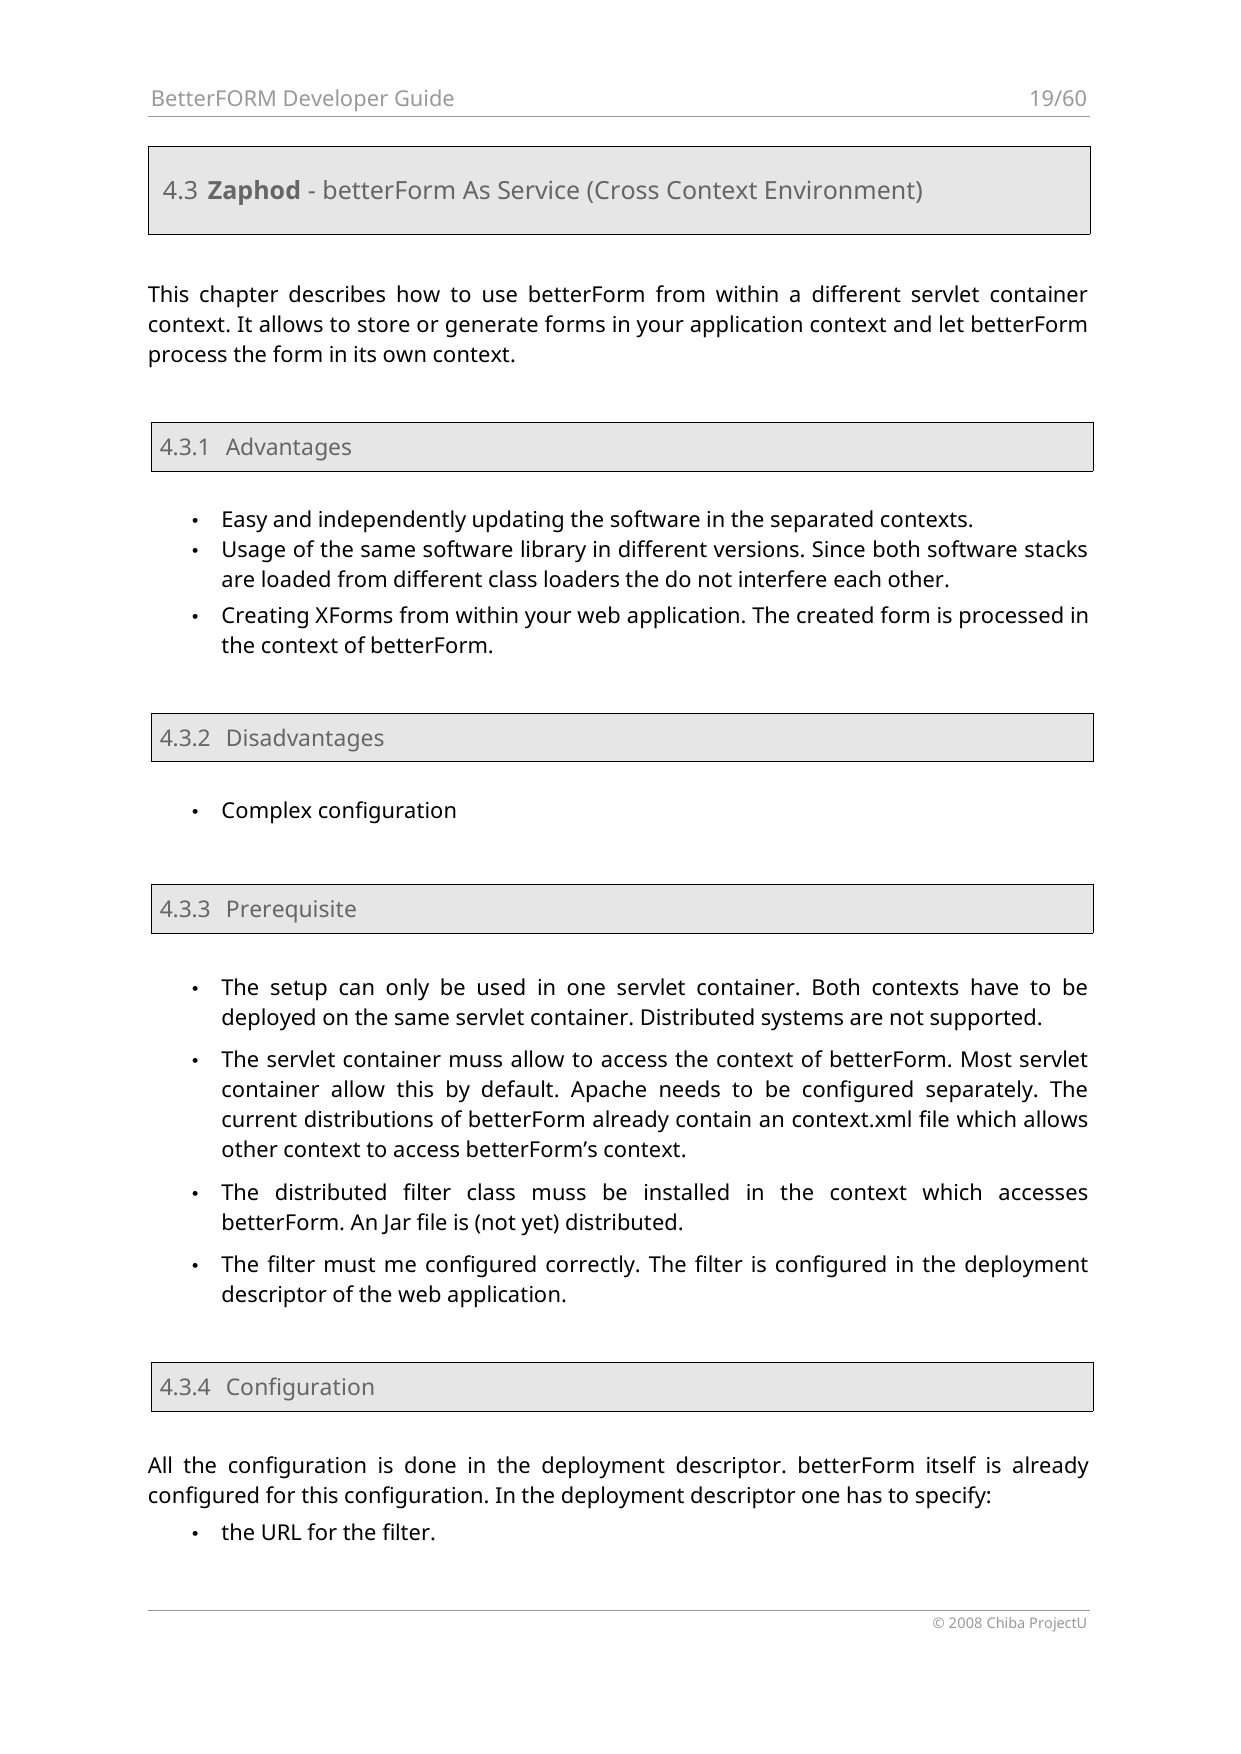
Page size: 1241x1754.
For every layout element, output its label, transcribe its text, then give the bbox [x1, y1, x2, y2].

subtitle Zaphod - betterForm As Service (Cross Context Environment) [149, 147, 1090, 234]
subtitle Prerequisite [152, 885, 1093, 933]
list Complex configuration [192, 795, 1090, 825]
text All the configuration is done in the deployment descriptor. betterForm itself is already configured for this configuration. In the deployment descriptor one has to specify: [148, 1450, 1090, 1510]
list The servlet container muss allow to access the context of betterForm. Most servlet container allow this by default. Apache needs to be configured separately. The current distributions of betterForm already contain an context.xml file which allows other context to access betterForm’s context. [192, 1044, 1090, 1164]
subtitle Configuration [152, 1363, 1093, 1411]
list The setup can only be used in one servlet container. Both contexts have to be deployed on the same servlet container. Distributed systems are not supported. [192, 972, 1090, 1032]
list the URL for the filter. [192, 1517, 1090, 1547]
list Usage of the same software library in different versions. Since both software stacks are loaded from different class loaders the do not interfere each other. [192, 534, 1090, 594]
text This chapter describes how to use betterForm from within a different servlet container context. It allows to store or generate forms in your application context and let betterForm process the form in its own context. [148, 279, 1090, 369]
subtitle Disadvantages [152, 714, 1093, 761]
list The filter must me configured correctly. The filter is configured in the deployment descriptor of the web application. [192, 1249, 1090, 1309]
list The distributed filter class muss be installed in the context which accesses betterForm. An Jar file is (not yet) distributed. [192, 1177, 1090, 1237]
subtitle Advantages [152, 423, 1093, 471]
list Easy and independently updating the software in the separated contexts. [192, 504, 1090, 534]
list Creating XForms from within your web application. The created form is processed in the context of betterForm. [192, 600, 1090, 660]
